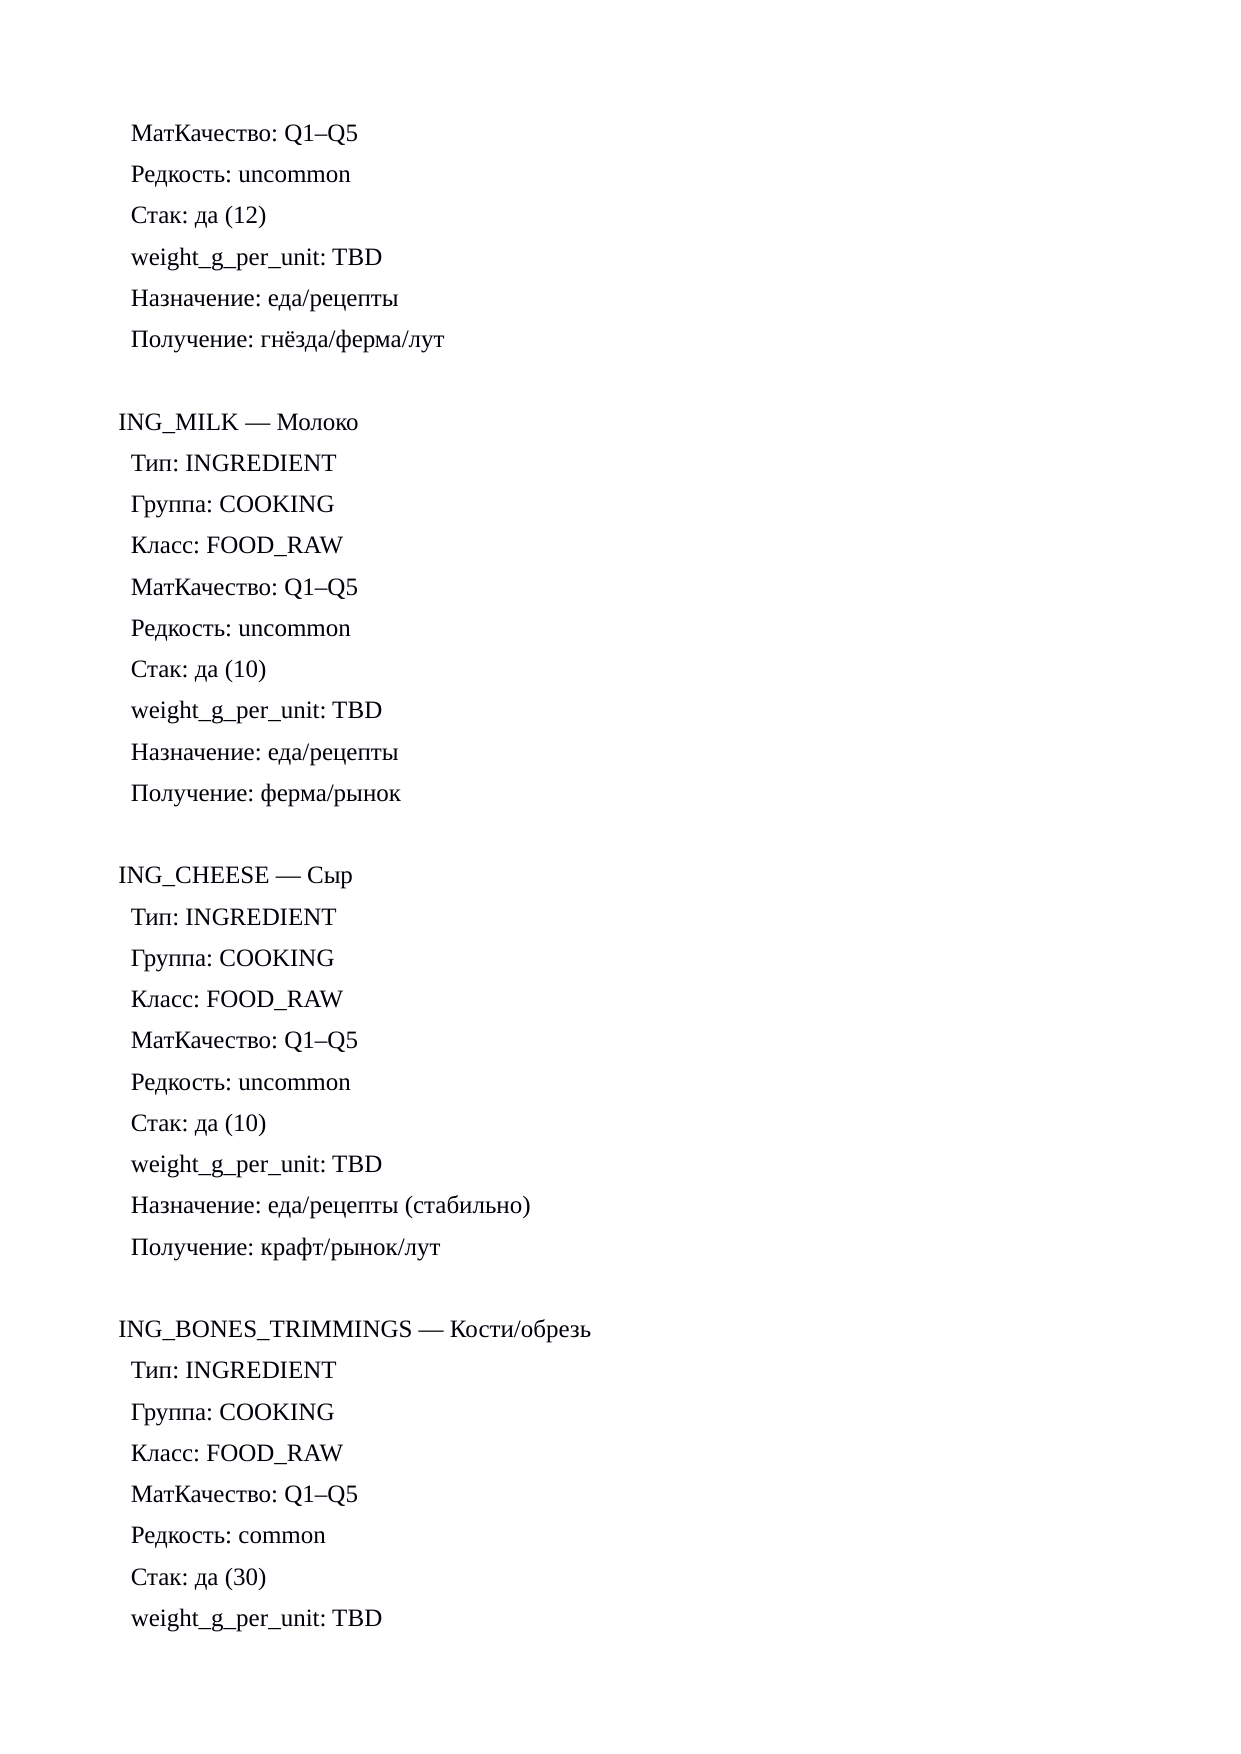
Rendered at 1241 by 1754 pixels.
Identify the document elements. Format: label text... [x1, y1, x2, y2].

text weight_g_per_unit: TBD [118, 696, 1122, 724]
text Редкость: uncommon [118, 1067, 1122, 1096]
text Тип: INGREDIENT [118, 1356, 1122, 1384]
text weight_g_per_unit: TBD [118, 1149, 1122, 1178]
text ING_CHEESE — Сыр [118, 861, 1122, 889]
text Класс: FOOD_RAW [118, 984, 1122, 1013]
text Стак: да (30) [118, 1562, 1122, 1591]
text ING_MILK — Молоко [118, 407, 1122, 436]
text Стак: да (10) [118, 654, 1122, 683]
text Тип: INGREDIENT [118, 902, 1122, 931]
text ING_BONES_TRIMMINGS — Кости/обрезь [118, 1314, 1122, 1343]
text Получение: гнёзда/ферма/лут [118, 324, 1122, 353]
text Группа: COOKING [118, 489, 1122, 518]
text Редкость: uncommon [118, 159, 1122, 188]
text МатКачество: Q1–Q5 [118, 1026, 1122, 1054]
text Класс: FOOD_RAW [118, 1438, 1122, 1467]
text Редкость: uncommon [118, 613, 1122, 642]
text Назначение: еда/рецепты [118, 737, 1122, 766]
text weight_g_per_unit: TBD [118, 1603, 1122, 1632]
text Получение: крафт/рынок/лут [118, 1232, 1122, 1261]
text Группа: COOKING [118, 1397, 1122, 1426]
text Назначение: еда/рецепты [118, 283, 1122, 312]
text Тип: INGREDIENT [118, 448, 1122, 477]
text МатКачество: Q1–Q5 [118, 118, 1122, 147]
text Стак: да (12) [118, 201, 1122, 229]
text МатКачество: Q1–Q5 [118, 572, 1122, 601]
text Редкость: common [118, 1521, 1122, 1549]
text Получение: ферма/рынок [118, 778, 1122, 807]
text Группа: COOKING [118, 943, 1122, 972]
text weight_g_per_unit: TBD [118, 242, 1122, 271]
text МатКачество: Q1–Q5 [118, 1479, 1122, 1508]
text Стак: да (10) [118, 1108, 1122, 1137]
text Назначение: еда/рецепты (стабильно) [118, 1191, 1122, 1219]
text Класс: FOOD_RAW [118, 531, 1122, 559]
